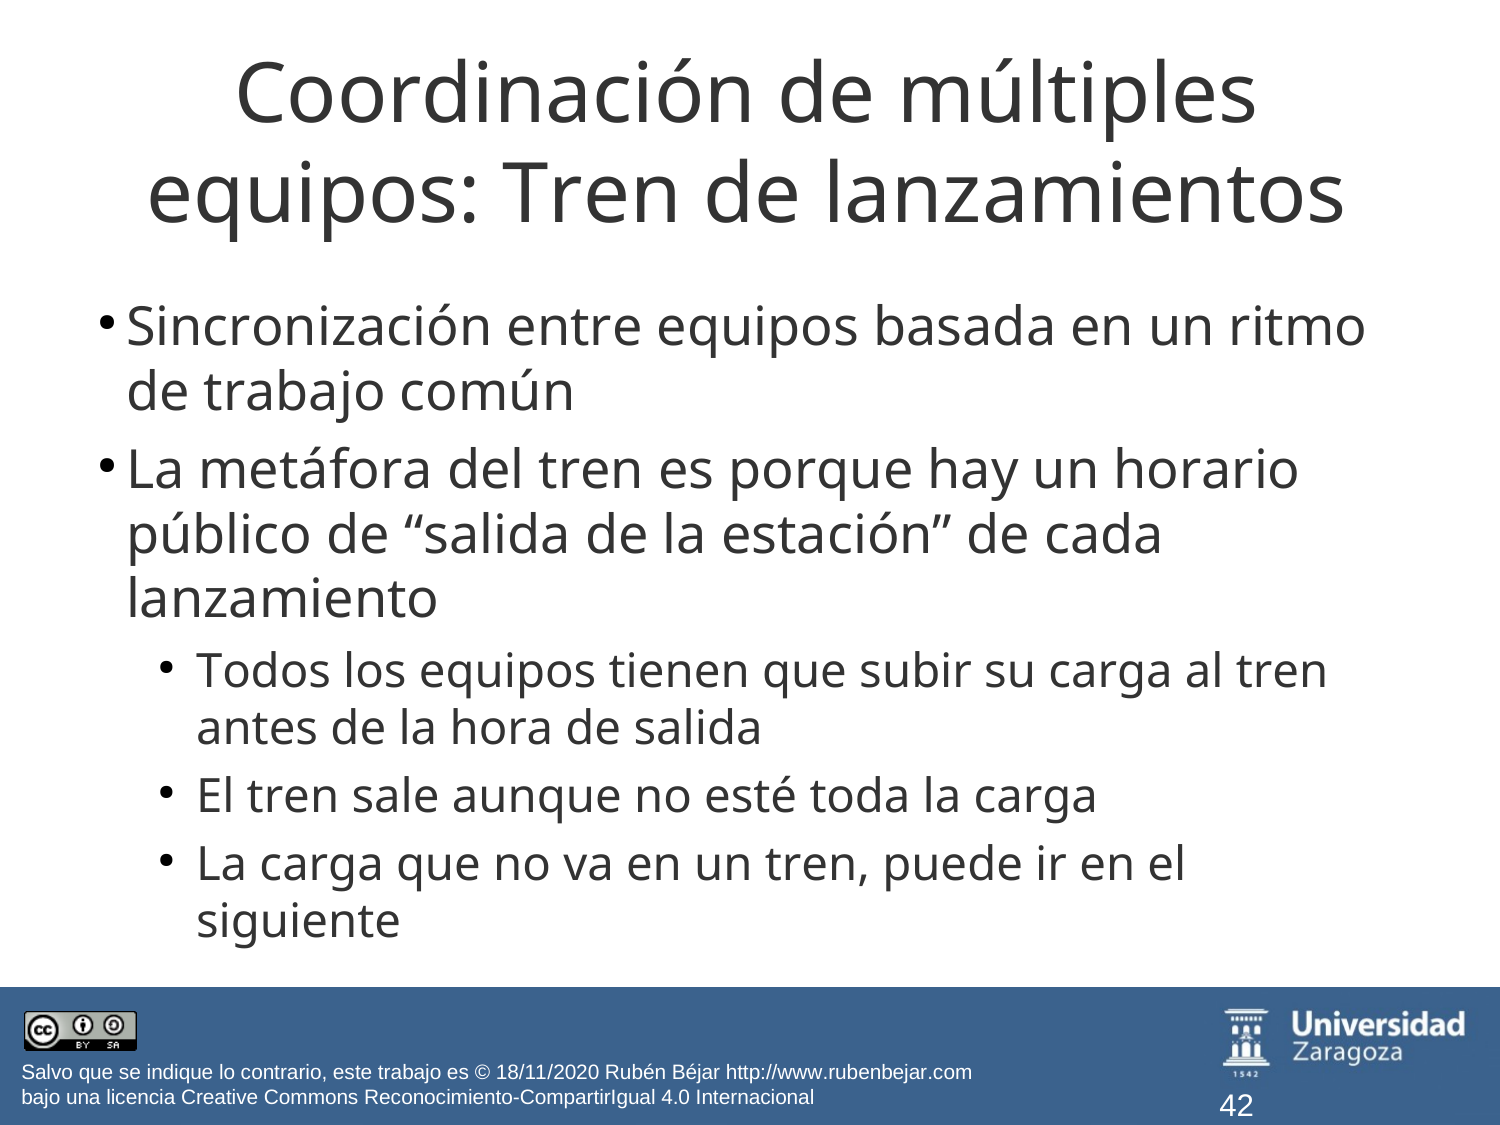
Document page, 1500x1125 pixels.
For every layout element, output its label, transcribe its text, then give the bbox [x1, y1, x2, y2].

list Sincronización entre equipos basada en un ritmo de trabajo común La metáfora del tren es porque hay un horario público de “salida de la estación” de cada lanzamiento Todos los equipos tienen que subir su carga al tren antes de la hora de salida El tren sale aunque no esté toda la carga La carga que no va en un tren, puede ir en el siguiente [82, 283, 1418, 957]
title Coordinación de múltiples equipos: Tren de lanzamientos [74, 20, 1420, 257]
picture [0, 987, 1500, 1125]
